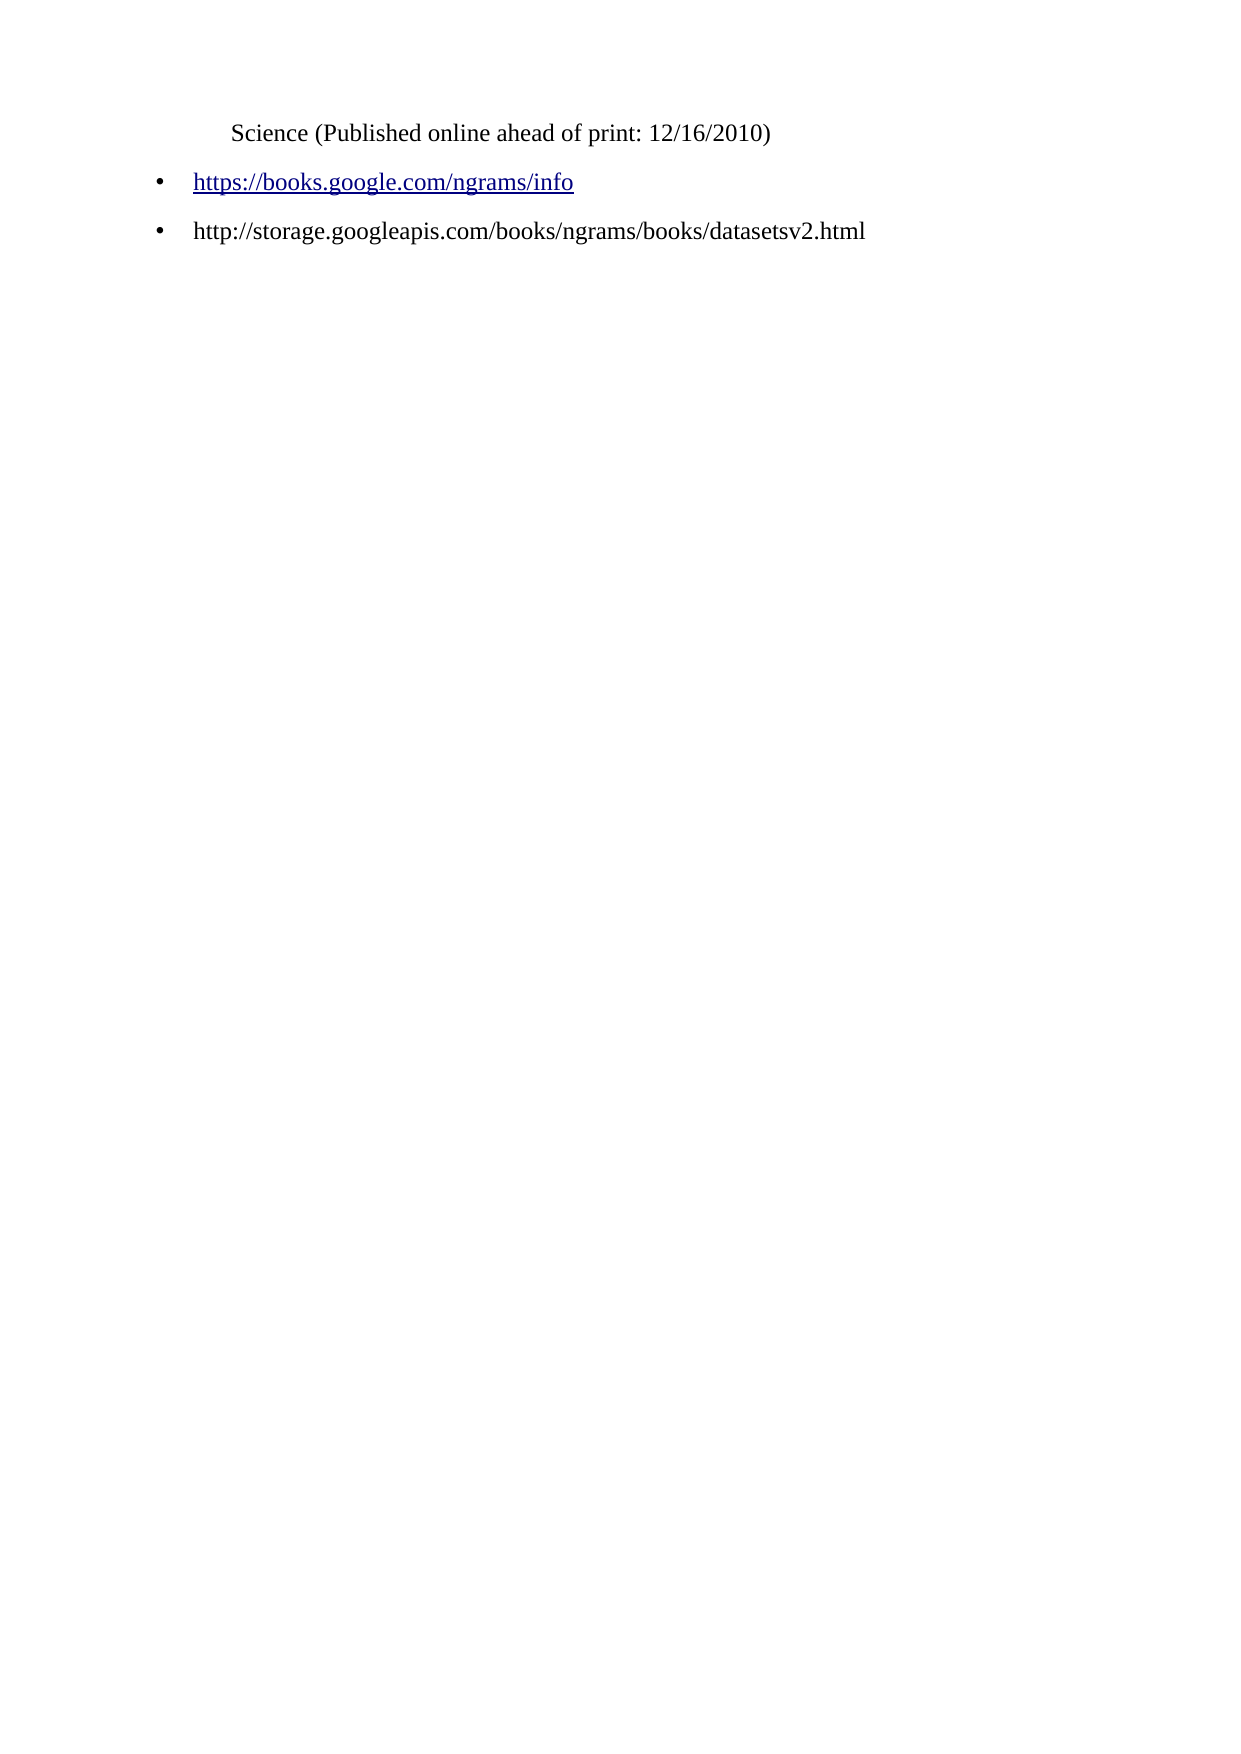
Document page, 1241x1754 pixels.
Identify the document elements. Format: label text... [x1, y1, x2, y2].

list https://books.google.com/ngrams/info [156, 167, 1122, 196]
list Science (Published online ahead of print: 12/16/2010) [193, 118, 1122, 147]
list http://storage.googleapis.com/books/ngrams/books/datasetsv2.html [156, 216, 1122, 245]
